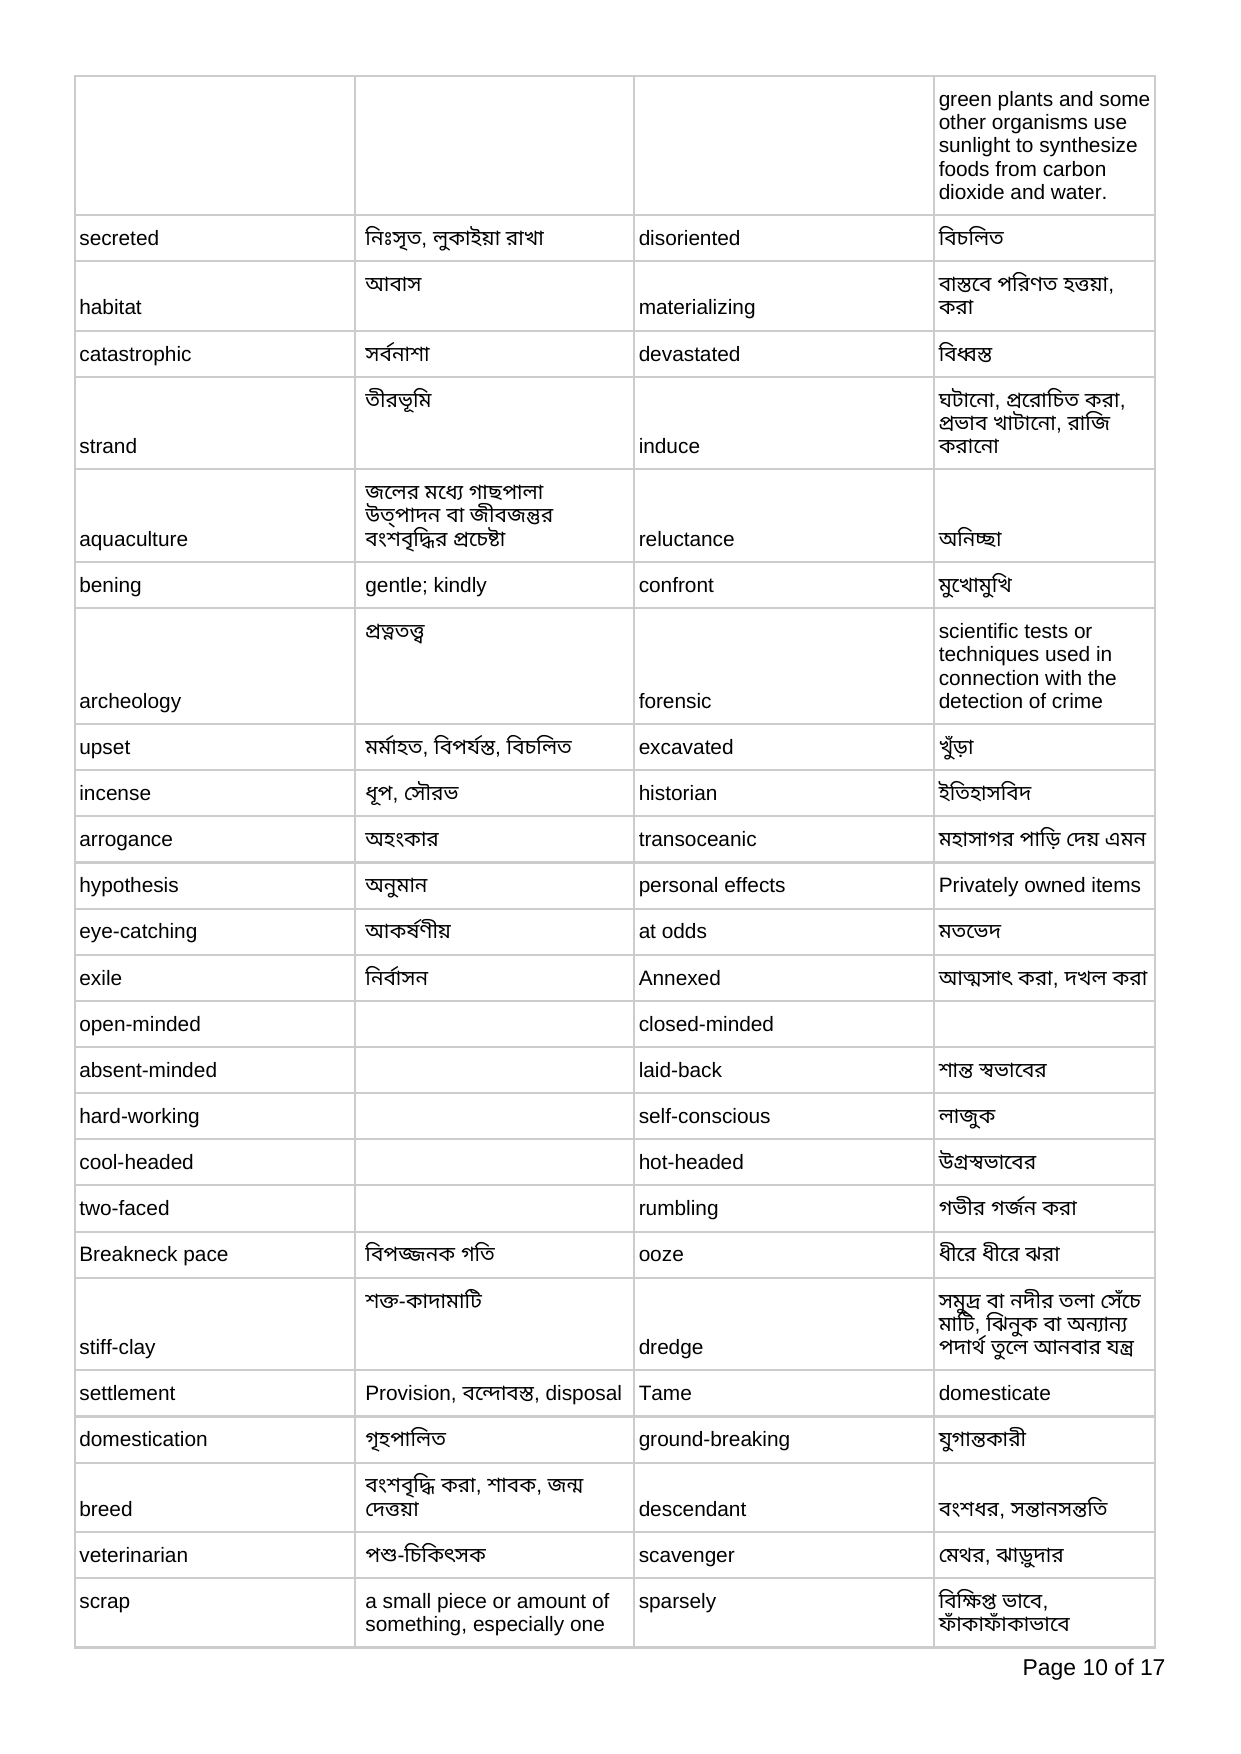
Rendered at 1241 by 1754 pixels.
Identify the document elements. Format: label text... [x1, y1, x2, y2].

table_cell আকর্ষণীয় [356, 910, 633, 954]
table_cell [356, 1140, 633, 1184]
table_cell reluctance [635, 470, 933, 561]
table_cell materializing [635, 262, 933, 329]
table_cell at odds [635, 910, 933, 954]
table_cell ধীরে ধীরে ঝরা [935, 1233, 1154, 1277]
table_cell gentle; kindly [356, 563, 633, 607]
table_cell disoriented [635, 216, 933, 260]
table_cell [935, 1002, 1154, 1046]
table_cell self-conscious [635, 1094, 933, 1138]
table_cell personal effects [635, 864, 933, 907]
table_cell sparsely [635, 1579, 933, 1646]
table_cell green plants and some other organisms use sunlight to synthesize foods from carbon dioxide and water. [935, 77, 1154, 214]
table_cell Provision, বন্দোবস্ত, disposal [356, 1371, 633, 1415]
table_cell পশু-চিকিৎসক [356, 1533, 633, 1577]
table_cell Privately owned items [935, 864, 1154, 907]
table_cell [356, 1186, 633, 1231]
table_cell cool-headed [76, 1140, 354, 1184]
table_cell aquaculture [76, 470, 354, 561]
table_cell domesticate [935, 1371, 1154, 1415]
table_cell scientific tests or techniques used in connection with the detection of crime [935, 609, 1154, 723]
table_cell শক্ত-কাদামাটি [356, 1279, 633, 1369]
table_cell bening [76, 563, 354, 607]
table_cell devastated [635, 332, 933, 376]
table_cell গভীর গর্জন করা [935, 1186, 1154, 1231]
table_cell ঘটানো, প্ররোচিত করা, প্রভাব খাটানো, রাজি করানো [935, 378, 1154, 468]
table_cell hypothesis [76, 864, 354, 907]
table_cell মেথর, ঝাড়ুদার [935, 1533, 1154, 1577]
table_cell মর্মাহত, বিপর্যস্ত, বিচলিত [356, 725, 633, 769]
table_cell জলের মধ্যে গাছপালা উত্পাদন বা জীবজন্তুর বংশবৃদ্ধির প্রচেষ্টা [356, 470, 633, 561]
table_cell a small piece or amount of something, especially one [356, 1579, 633, 1646]
table_cell absent-minded [76, 1048, 354, 1092]
table_cell excavated [635, 725, 933, 769]
table_cell লাজুক [935, 1094, 1154, 1138]
table_cell dredge [635, 1279, 933, 1369]
table_cell [76, 77, 354, 214]
table_cell মুখোমুখি [935, 563, 1154, 607]
table_cell archeology [76, 609, 354, 723]
table_cell forensic [635, 609, 933, 723]
table_cell catastrophic [76, 332, 354, 376]
table_cell আবাস [356, 262, 633, 329]
table_cell domestication [76, 1418, 354, 1462]
table_cell Tame [635, 1371, 933, 1415]
table_cell two-faced [76, 1186, 354, 1231]
table_cell খুঁড়া [935, 725, 1154, 769]
table_cell নির্বাসন [356, 956, 633, 1000]
table_cell গৃহপালিত [356, 1418, 633, 1462]
table_cell rumbling [635, 1186, 933, 1231]
table_cell exile [76, 956, 354, 1000]
table_cell veterinarian [76, 1533, 354, 1577]
table_cell মহাসাগর পাড়ি দেয় এমন [935, 817, 1154, 861]
table_cell [356, 1002, 633, 1046]
table_cell hard-working [76, 1094, 354, 1138]
table_cell অহংকার [356, 817, 633, 861]
table_cell historian [635, 771, 933, 815]
table_cell প্রত্নতত্ত্ব [356, 609, 633, 723]
table_cell সমুদ্র বা নদীর তলা সেঁচে মাটি, ঝিনুক বা অন্যান্য পদার্থ তুলে আনবার যন্ত্র [935, 1279, 1154, 1369]
table_cell induce [635, 378, 933, 468]
table_cell ground-breaking [635, 1418, 933, 1462]
table_cell strand [76, 378, 354, 468]
table_cell নিঃসৃত, লুকাইয়া রাখা [356, 216, 633, 260]
table_cell confront [635, 563, 933, 607]
table_cell উগ্রস্বভাবের [935, 1140, 1154, 1184]
table_cell upset [76, 725, 354, 769]
table_cell [356, 1094, 633, 1138]
table_cell ooze [635, 1233, 933, 1277]
table_cell secreted [76, 216, 354, 260]
table_cell বিক্ষিপ্ত ভাবে, ফাঁকাফাঁকাভাবে [935, 1579, 1154, 1646]
table_cell settlement [76, 1371, 354, 1415]
table_cell closed-minded [635, 1002, 933, 1046]
table_cell hot-headed [635, 1140, 933, 1184]
table_cell [356, 77, 633, 214]
table_cell বাস্তবে পরিণত হত্তয়া, করা [935, 262, 1154, 329]
table_cell transoceanic [635, 817, 933, 861]
table_cell [635, 77, 933, 214]
table_cell scrap [76, 1579, 354, 1646]
table_cell বিধ্বস্ত [935, 332, 1154, 376]
table_cell breed [76, 1464, 354, 1531]
table_cell মতভেদ [935, 910, 1154, 954]
table_cell যুগান্তকারী [935, 1418, 1154, 1462]
table_cell Annexed [635, 956, 933, 1000]
table_cell stiff-clay [76, 1279, 354, 1369]
table_cell সর্বনাশা [356, 332, 633, 376]
table_cell descendant [635, 1464, 933, 1531]
table_cell ধূপ, সৌরভ [356, 771, 633, 815]
table_cell বংশবৃদ্ধি করা, শাবক, জন্ম দেত্তয়া [356, 1464, 633, 1531]
table_cell scavenger [635, 1533, 933, 1577]
table_cell laid-back [635, 1048, 933, 1092]
table_cell ইতিহাসবিদ [935, 771, 1154, 815]
table_cell habitat [76, 262, 354, 329]
table_cell অনিচ্ছা [935, 470, 1154, 561]
table_cell incense [76, 771, 354, 815]
table_cell open-minded [76, 1002, 354, 1046]
table_cell Breakneck pace [76, 1233, 354, 1277]
table_cell শান্ত স্বভাবের [935, 1048, 1154, 1092]
table_cell অনুমান [356, 864, 633, 907]
table_cell arrogance [76, 817, 354, 861]
table_cell eye-catching [76, 910, 354, 954]
table_cell বিচলিত [935, 216, 1154, 260]
table_cell তীরভূমি [356, 378, 633, 468]
table_cell [356, 1048, 633, 1092]
table_cell আত্মসাৎ করা, দখল করা [935, 956, 1154, 1000]
table_cell বংশধর, সন্তানসন্ততি [935, 1464, 1154, 1531]
table_cell বিপজ্জনক গতি [356, 1233, 633, 1277]
